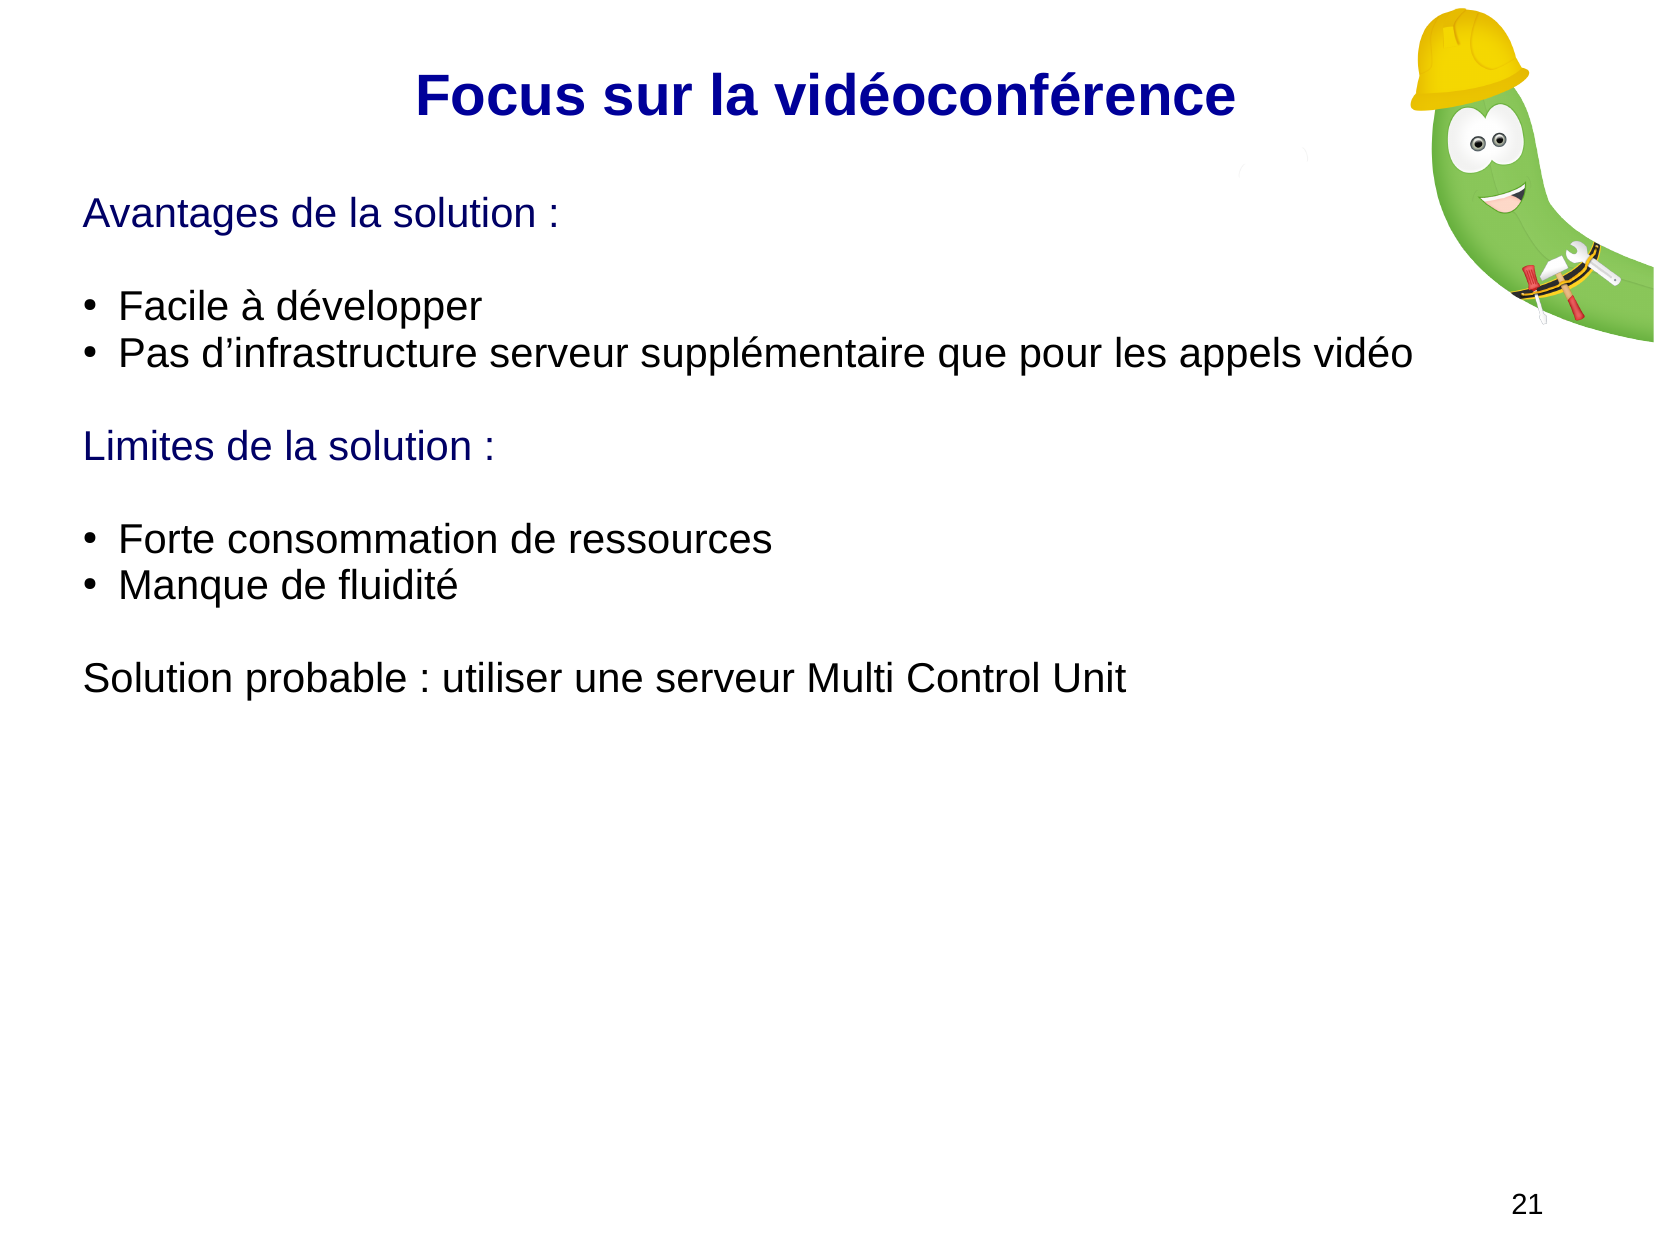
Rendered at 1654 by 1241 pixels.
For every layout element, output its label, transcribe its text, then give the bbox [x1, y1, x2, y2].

picture [1238, 0, 1654, 355]
subtitle Avantages de la solution : Facile à développer Pas d’infrastructure serveur supplémentaire que pour les appels vidéo Limites de la solution : Forte consommation de ressources Manque de fluidité Solution probable : utiliser une serveur Multi Control Unit [82, 29, 1571, 862]
